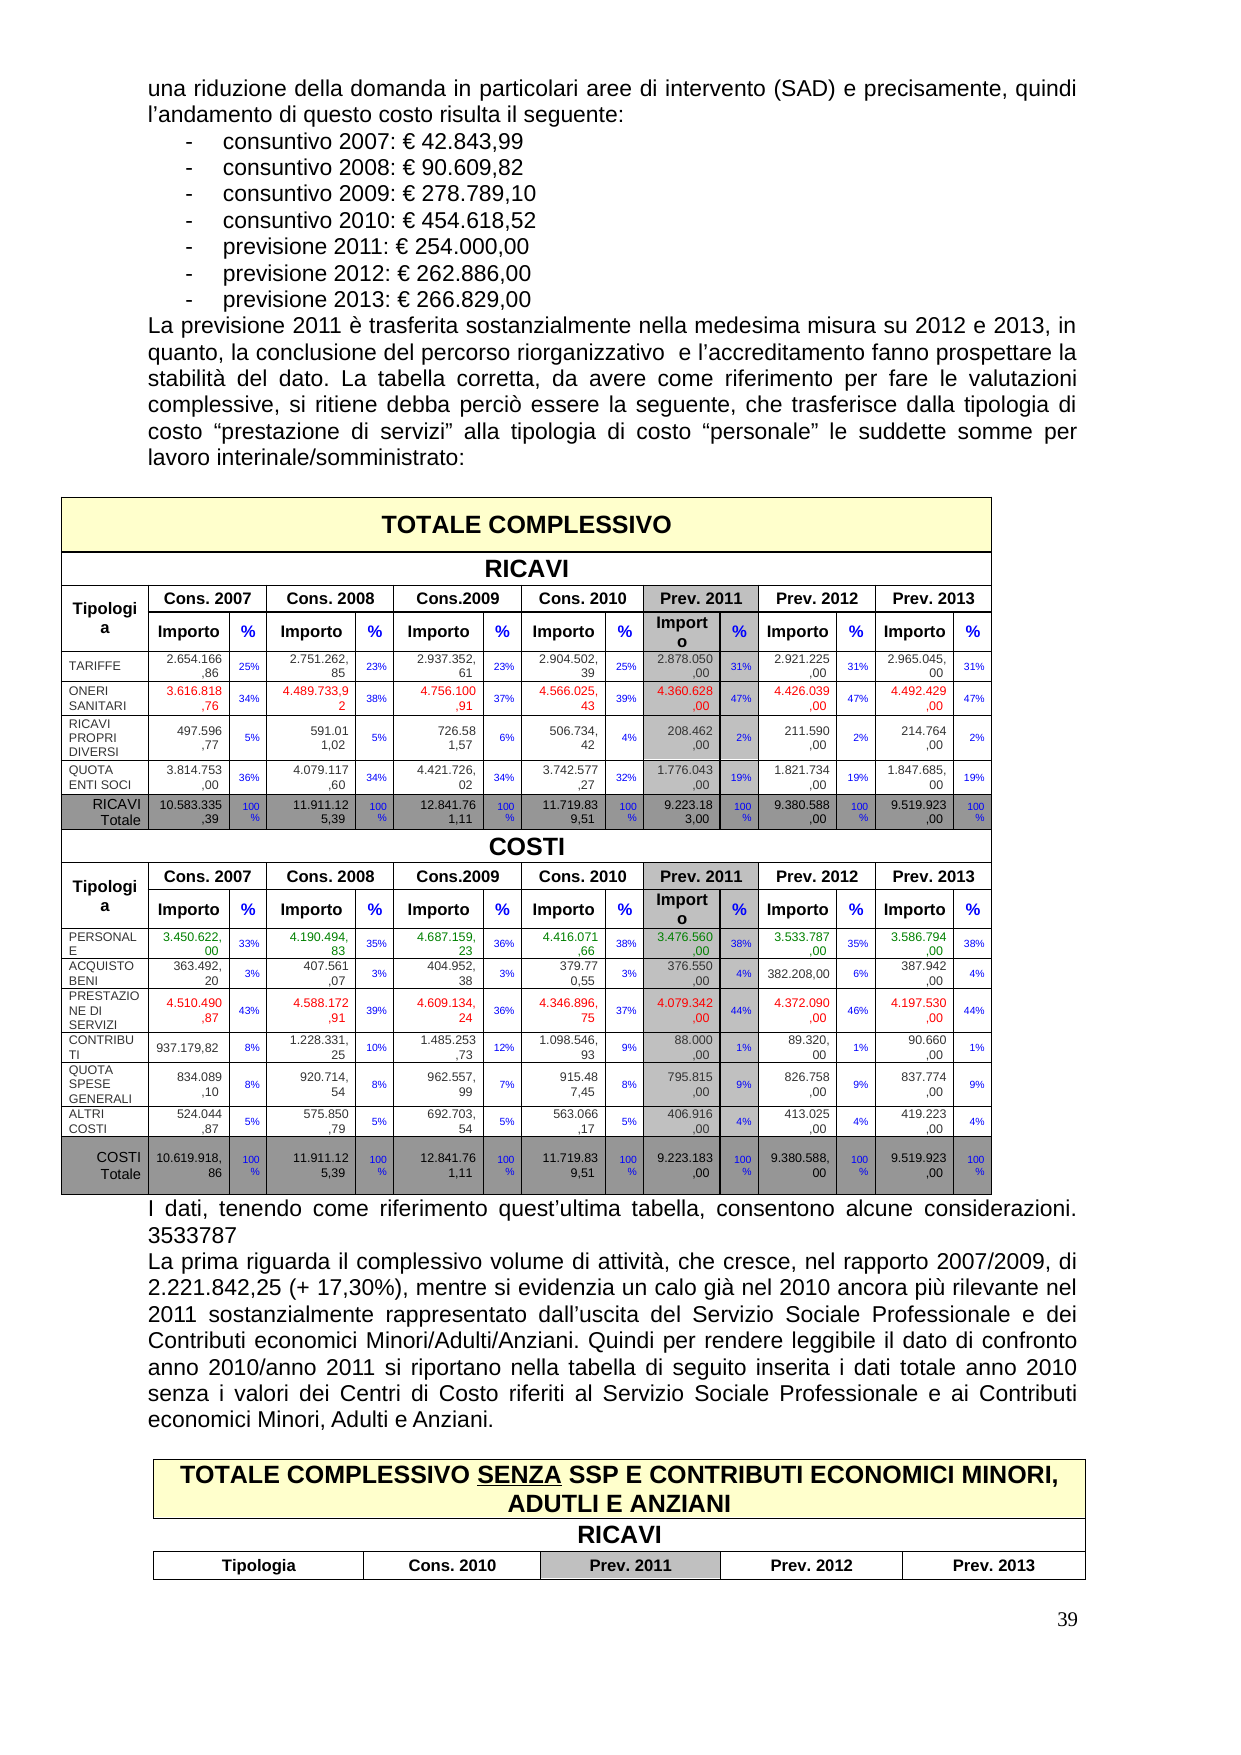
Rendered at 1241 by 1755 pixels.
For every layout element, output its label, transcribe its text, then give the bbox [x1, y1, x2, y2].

table_cell 100% [356, 795, 393, 829]
table_cell 4% [954, 1107, 991, 1136]
table_cell 88.000,00 [644, 1033, 719, 1062]
table_cell 23% [484, 652, 521, 681]
table_cell 100% [721, 1137, 758, 1194]
table_cell 4% [721, 959, 758, 988]
table_cell 2.751.262,85 [267, 652, 355, 681]
table_cell 38% [356, 682, 393, 715]
table_cell 4.360.628,00 [644, 682, 719, 715]
table_cell 4.510.490,87 [149, 989, 229, 1032]
table_cell 44% [954, 989, 991, 1032]
table_cell TARIFFE [62, 652, 148, 681]
table_cell 10.583.335,39 [149, 795, 229, 829]
table_cell 4% [954, 959, 991, 988]
table_cell COSTI Totale [62, 1137, 148, 1194]
table_cell 1% [721, 1033, 758, 1062]
table_cell Prev. 2011 [541, 1552, 720, 1578]
table_cell 4% [837, 1107, 875, 1136]
table_cell 23% [356, 652, 393, 681]
table_cell 100% [484, 1137, 521, 1194]
table_cell 10% [356, 1033, 393, 1062]
table_cell 8% [356, 1063, 393, 1106]
table_cell 47% [721, 682, 758, 715]
table_cell 3.814.753,00 [149, 761, 229, 794]
table_cell 404.952,38 [394, 959, 483, 988]
table_cell Cons. 2010 [522, 586, 643, 611]
table_cell Importo [644, 613, 719, 651]
text La previsione 2011 è trasferita sostanzialmente nella medesima misura su 2012 e 2013, in quanto, la conclusione del percorso riorganizzativo e l’accreditamento fanno prospettare la stabilità del dato. La tabella corretta, da avere come riferimento per fare le valutazioni complessive, si ritiene debba perciò essere la seguente, che trasferisce dalla tipologia di costo “prestazione di servizi” alla tipologia di costo “personale” le suddette somme per lavoro interinale/somministrato: [148, 312, 1078, 470]
table_cell 9.223.183,00 [644, 1137, 719, 1194]
table_cell 100% [721, 795, 758, 829]
table_cell % [606, 890, 643, 928]
table_cell 11.911.125,39 [267, 1137, 355, 1194]
table_cell 37% [606, 989, 643, 1032]
table_cell 2.654.166,86 [149, 652, 229, 681]
table_cell 9.519.923,00 [876, 1137, 953, 1194]
table_cell Prev. 2013 [903, 1552, 1085, 1578]
table_cell 3.742.577,27 [522, 761, 605, 794]
table_cell 8% [230, 1063, 266, 1106]
table_cell 4.426.039,00 [759, 682, 836, 715]
table_cell 575.850,79 [267, 1107, 355, 1136]
table_cell PRESTAZIONE DI SERVIZI [62, 989, 148, 1032]
table_cell 89.320,00 [759, 1033, 836, 1062]
table_cell 8% [230, 1033, 266, 1062]
text una riduzione della domanda in particolari aree di intervento (SAD) e precisamente, quindi l’andamento di questo costo risulta il seguente: [148, 75, 1078, 128]
table_cell Importo [394, 613, 483, 651]
table_cell RICAVI [62, 553, 991, 584]
table_cell Importo [876, 613, 953, 651]
list previsione 2011: € 254.000,00 [185, 233, 1078, 259]
table_cell 33% [230, 929, 266, 958]
table_cell 35% [356, 929, 393, 958]
table_cell 32% [606, 761, 643, 794]
table_cell 100% [230, 1137, 266, 1194]
table_cell Prev. 2013 [876, 863, 991, 889]
table_cell % [484, 613, 521, 651]
table_cell % [721, 613, 758, 651]
table_cell 214.764,00 [876, 716, 953, 759]
table_cell ACQUISTO BENI [62, 959, 148, 988]
table_cell Importo [522, 613, 605, 651]
table_cell 379.770,55 [522, 959, 605, 988]
table_cell Importo [759, 613, 836, 651]
table_cell 4.079.342,00 [644, 989, 719, 1032]
table_cell Prev. 2011 [644, 863, 758, 889]
table_cell Cons.2009 [394, 863, 521, 889]
table_cell 100% [837, 1137, 875, 1194]
table_cell 100% [606, 795, 643, 829]
table_cell % [230, 890, 266, 928]
table_cell 100% [954, 795, 991, 829]
table_cell 7% [484, 1063, 521, 1106]
table_cell 25% [230, 652, 266, 681]
table_cell 2% [837, 716, 875, 759]
table_cell 563.066,17 [522, 1107, 605, 1136]
table_cell 37% [484, 682, 521, 715]
table_cell 5% [230, 1107, 266, 1136]
table_cell 4.190.494,83 [267, 929, 355, 958]
table_cell 4.756.100,91 [394, 682, 483, 715]
table_header TOTALE COMPLESSIVO SENZA SSP E CONTRIBUTI ECONOMICI MINORI, ADUTLI E ANZIANI [154, 1460, 1085, 1517]
table_cell 962.557,99 [394, 1063, 483, 1106]
table_cell Prev. 2011 [644, 586, 758, 611]
list consuntivo 2007: € 42.843,99 [185, 128, 1078, 154]
table_cell 25% [606, 652, 643, 681]
table_cell 10.619.918,86 [149, 1137, 229, 1194]
table_cell 100% [484, 795, 521, 829]
table_cell 39% [356, 989, 393, 1032]
text I dati, tenendo come riferimento quest’ultima tabella, consentono alcune considerazioni. 3533787 [148, 1195, 1078, 1248]
table_cell Importo [267, 890, 355, 928]
table_cell 9.223.183,00 [644, 795, 719, 829]
table_cell 837.774,00 [876, 1063, 953, 1106]
table_cell 11.719.839,51 [522, 1137, 605, 1194]
table_cell 19% [721, 761, 758, 794]
table_cell 9% [837, 1063, 875, 1106]
table_cell 4.372.090,00 [759, 989, 836, 1032]
table_cell RICAVI [154, 1519, 1085, 1551]
table_cell 39% [606, 682, 643, 715]
table_cell % [356, 890, 393, 928]
table_cell 12.841.761,11 [394, 1137, 483, 1194]
table_cell 36% [230, 761, 266, 794]
table_cell 3.533.787,00 [759, 929, 836, 958]
table_cell 920.714,54 [267, 1063, 355, 1106]
table_cell 1.821.734,00 [759, 761, 836, 794]
table_cell 1.098.546,93 [522, 1033, 605, 1062]
table_cell 4.079.117,60 [267, 761, 355, 794]
table_cell 5% [356, 1107, 393, 1136]
table_cell 208.462,00 [644, 716, 719, 759]
table_cell 90.660,00 [876, 1033, 953, 1062]
table_cell Cons. 2007 [149, 863, 266, 889]
table_cell 4.346.896,75 [522, 989, 605, 1032]
table_cell 38% [606, 929, 643, 958]
table_cell 36% [484, 929, 521, 958]
table_cell 46% [837, 989, 875, 1032]
table_cell 31% [837, 652, 875, 681]
table_cell 19% [954, 761, 991, 794]
table_cell Cons.2009 [394, 586, 521, 611]
table_cell 3% [484, 959, 521, 988]
table_cell 4.197.530,00 [876, 989, 953, 1032]
table_cell 44% [721, 989, 758, 1032]
table_cell 9% [721, 1063, 758, 1106]
table_cell 506.734,42 [522, 716, 605, 759]
table_cell 3.586.794,00 [876, 929, 953, 958]
table_cell % [954, 890, 991, 928]
table_cell 2.921.225,00 [759, 652, 836, 681]
table_cell 4.492.429,00 [876, 682, 953, 715]
table_cell 1.847.685,00 [876, 761, 953, 794]
table_cell 5% [356, 716, 393, 759]
table_cell 524.044,87 [149, 1107, 229, 1136]
table_cell 2% [721, 716, 758, 759]
table_cell 1.485.253,73 [394, 1033, 483, 1062]
table_cell 34% [484, 761, 521, 794]
table_cell 406.916,00 [644, 1107, 719, 1136]
table_cell 382.208,00 [759, 959, 836, 988]
table_cell 4% [721, 1107, 758, 1136]
table_cell Cons. 2010 [364, 1552, 540, 1578]
table_cell Importo [644, 890, 719, 928]
table_cell 3.616.818,76 [149, 682, 229, 715]
table_cell 19% [837, 761, 875, 794]
table_cell 31% [954, 652, 991, 681]
table_cell 6% [837, 959, 875, 988]
table_cell 3% [356, 959, 393, 988]
table_cell 9.519.923,00 [876, 795, 953, 829]
table_cell 47% [837, 682, 875, 715]
table_cell PERSONALE [62, 929, 148, 958]
table_header TOTALE COMPLESSIVO [62, 498, 991, 551]
table_cell 2.937.352,61 [394, 652, 483, 681]
table_cell 3.450.622,00 [149, 929, 229, 958]
table_cell ALTRI COSTI [62, 1107, 148, 1136]
table_cell 31% [721, 652, 758, 681]
table_cell QUOTA SPESE GENERALI [62, 1063, 148, 1106]
table_cell % [484, 890, 521, 928]
text La prima riguarda il complessivo volume di attività, che cresce, nel rapporto 2007/2009, di 2.221.842,25 (+ 17,30%), mentre si evidenzia un calo già nel 2010 ancora più rilevante nel 2011 sostanzialmente rappresentato dall’uscita del Servizio Sociale Professionale e dei Contributi economici Minori/Adulti/Anziani. Quindi per rendere leggibile il dato di confronto anno 2010/anno 2011 si riportano nella tabella di seguito inserita i dati totale anno 2010 senza i valori dei Centri di Costo riferiti al Servizio Sociale Professionale e ai Contributi economici Minori, Adulti e Anziani. [148, 1248, 1078, 1432]
table_cell Prev. 2012 [759, 863, 875, 889]
table_cell 35% [837, 929, 875, 958]
table_cell 591.011,02 [267, 716, 355, 759]
table_cell 4.421.726,02 [394, 761, 483, 794]
table_cell 692.703,54 [394, 1107, 483, 1136]
table_cell 3.476.560,00 [644, 929, 719, 958]
table_cell 9% [954, 1063, 991, 1106]
table_cell 47% [954, 682, 991, 715]
table_cell Prev. 2012 [721, 1552, 902, 1578]
table_cell 9% [606, 1033, 643, 1062]
table_cell 726.581,57 [394, 716, 483, 759]
table_cell 2.878.050,00 [644, 652, 719, 681]
table_cell Cons. 2007 [149, 586, 266, 611]
list previsione 2012: € 262.886,00 [185, 259, 1078, 286]
table_cell 376.550,00 [644, 959, 719, 988]
table_cell 38% [721, 929, 758, 958]
table_cell 11.911.125,39 [267, 795, 355, 829]
table_cell 8% [606, 1063, 643, 1106]
table_cell Importo [267, 613, 355, 651]
table_cell Prev. 2012 [759, 586, 875, 611]
table_cell 834.089,10 [149, 1063, 229, 1106]
table_cell QUOTA ENTI SOCI [62, 761, 148, 794]
table_cell 387.942,00 [876, 959, 953, 988]
table_cell 419.223,00 [876, 1107, 953, 1136]
table_cell 497.596,77 [149, 716, 229, 759]
table_cell Importo [522, 890, 605, 928]
table_cell Prev. 2013 [876, 586, 991, 611]
table_cell Tipologia [62, 586, 148, 651]
table_cell Importo [149, 890, 229, 928]
table_cell 4.588.172,91 [267, 989, 355, 1032]
table_cell 4.687.159,23 [394, 929, 483, 958]
table_cell % [954, 613, 991, 651]
table_cell 12.841.761,11 [394, 795, 483, 829]
table_cell 34% [230, 682, 266, 715]
table_cell 4% [606, 716, 643, 759]
table_cell 11.719.839,51 [522, 795, 605, 829]
table_cell RICAVI Totale [62, 795, 148, 829]
table_cell 4.489.733,92 [267, 682, 355, 715]
table_cell Tipologia [154, 1552, 363, 1578]
table_cell % [721, 890, 758, 928]
table_cell 826.758,00 [759, 1063, 836, 1106]
table_cell 413.025,00 [759, 1107, 836, 1136]
table_cell 3% [230, 959, 266, 988]
table_cell 43% [230, 989, 266, 1032]
table_cell Importo [876, 890, 953, 928]
table_cell 34% [356, 761, 393, 794]
list consuntivo 2008: € 90.609,82 [185, 154, 1078, 180]
table_cell % [230, 613, 266, 651]
table_cell 1% [954, 1033, 991, 1062]
table_cell % [356, 613, 393, 651]
table_cell 795.815,00 [644, 1063, 719, 1106]
table_cell 211.590,00 [759, 716, 836, 759]
table_cell Tipologia [62, 863, 148, 928]
table_cell 9.380.588,00 [759, 795, 836, 829]
table_cell 9.380.588,00 [759, 1137, 836, 1194]
table_cell 2.904.502,39 [522, 652, 605, 681]
table_cell 1.776.043,00 [644, 761, 719, 794]
table_cell 915.487,45 [522, 1063, 605, 1106]
table_cell ONERI SANITARI [62, 682, 148, 715]
table_cell 407.561,07 [267, 959, 355, 988]
table_cell 100% [356, 1137, 393, 1194]
table_cell 5% [484, 1107, 521, 1136]
table_cell 937.179,82 [149, 1033, 229, 1062]
table_cell 5% [230, 716, 266, 759]
table_cell CONTRIBUTI [62, 1033, 148, 1062]
table_cell % [606, 613, 643, 651]
table_cell 100% [230, 795, 266, 829]
table_cell 100% [954, 1137, 991, 1194]
table_cell 363.492,20 [149, 959, 229, 988]
table_cell 38% [954, 929, 991, 958]
table_cell Cons. 2008 [267, 863, 393, 889]
table_cell 4.566.025,43 [522, 682, 605, 715]
table_cell 2.965.045,00 [876, 652, 953, 681]
table_cell % [837, 890, 875, 928]
table_cell 2% [954, 716, 991, 759]
table_cell 4.416.071,66 [522, 929, 605, 958]
table_cell Cons. 2010 [522, 863, 643, 889]
table_cell Importo [759, 890, 836, 928]
list previsione 2013: € 266.829,00 [185, 286, 1078, 312]
table_cell 1% [837, 1033, 875, 1062]
table_cell 36% [484, 989, 521, 1032]
table_cell 1.228.331,25 [267, 1033, 355, 1062]
table_cell Importo [394, 890, 483, 928]
table_cell 4.609.134,24 [394, 989, 483, 1032]
table_cell 3% [606, 959, 643, 988]
table_cell 100% [837, 795, 875, 829]
table_cell Cons. 2008 [267, 586, 393, 611]
table_cell 100% [606, 1137, 643, 1194]
table_cell RICAVI PROPRI DIVERSI [62, 716, 148, 759]
table_cell 5% [606, 1107, 643, 1136]
table_cell 12% [484, 1033, 521, 1062]
table_cell COSTI [62, 830, 991, 862]
list consuntivo 2009: € 278.789,10 [185, 180, 1078, 207]
list consuntivo 2010: € 454.618,52 [185, 207, 1078, 233]
table_cell Importo [149, 613, 229, 651]
table_cell % [837, 613, 875, 651]
table_cell 6% [484, 716, 521, 759]
